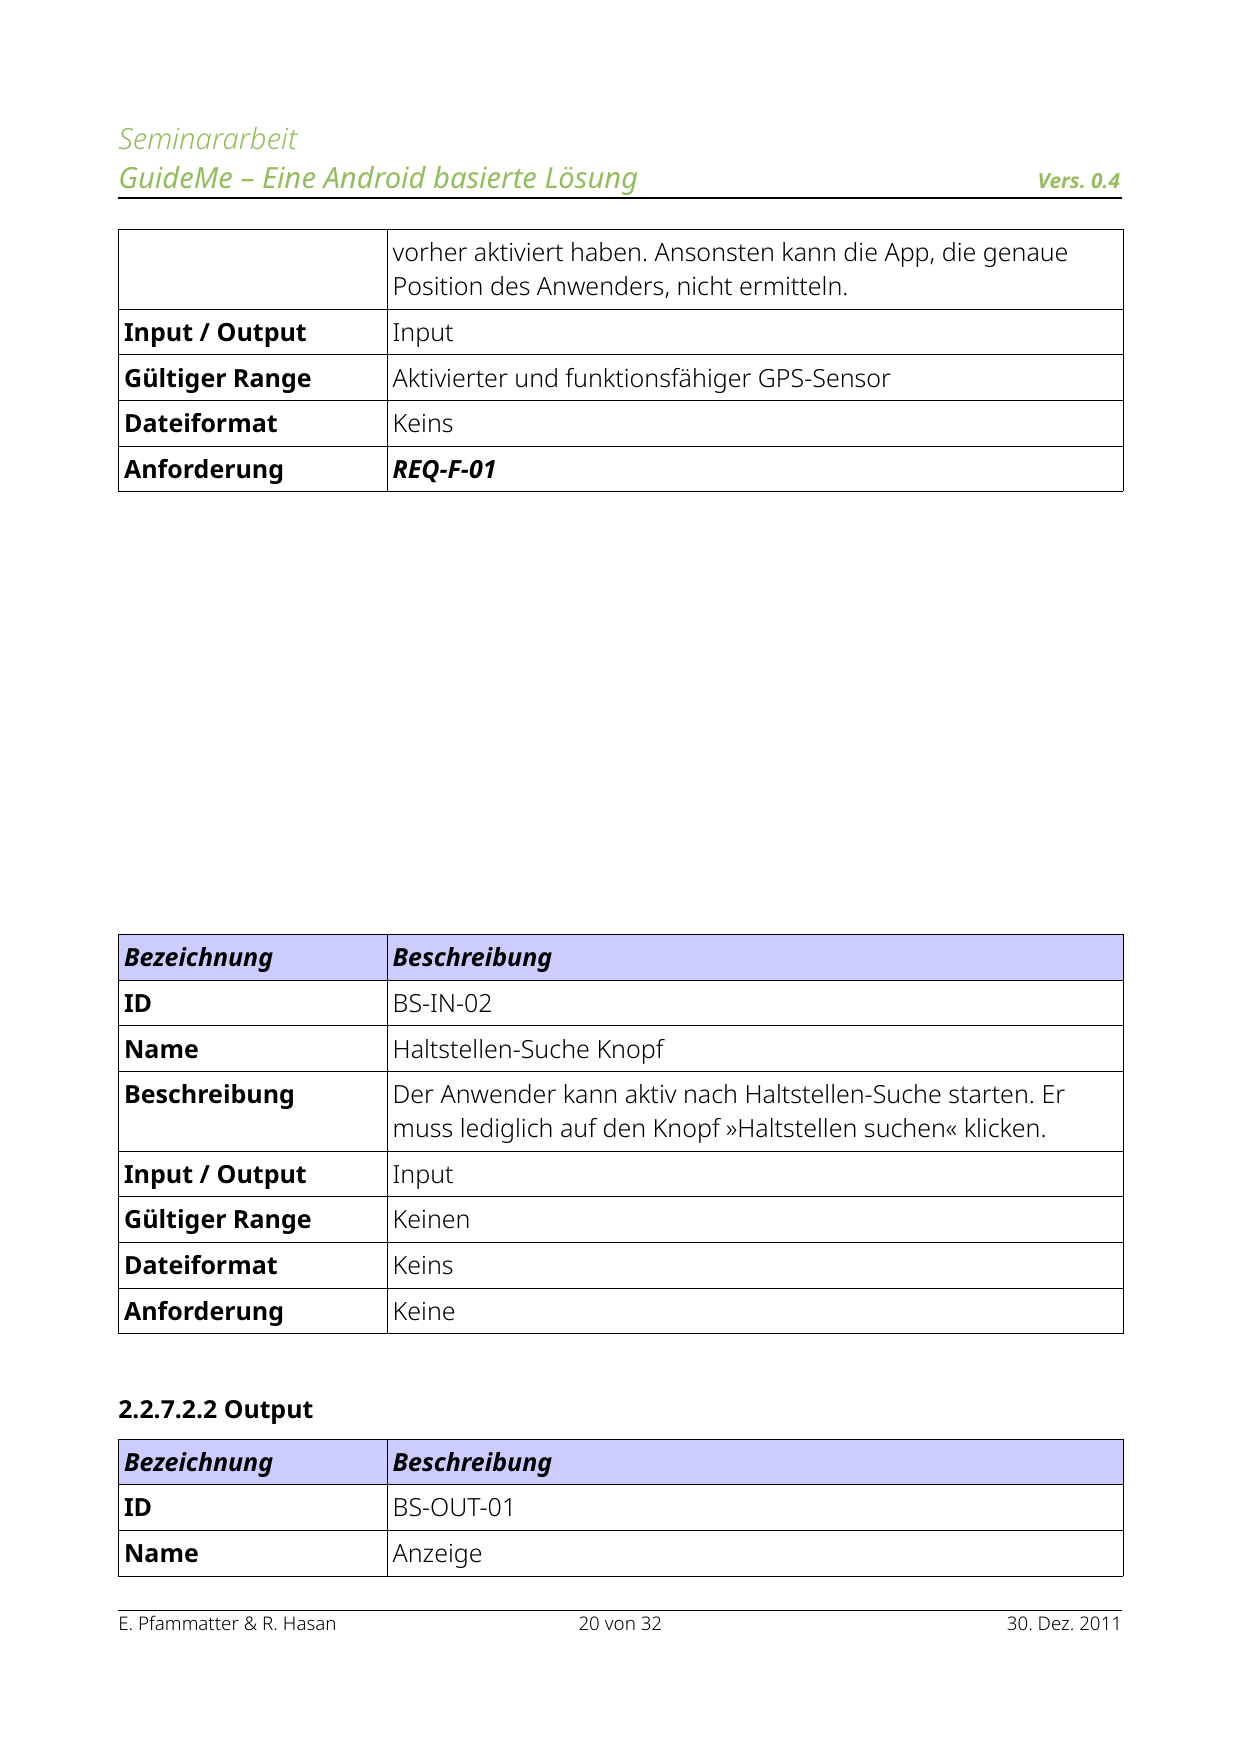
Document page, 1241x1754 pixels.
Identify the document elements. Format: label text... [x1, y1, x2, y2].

table_cell REQ-F-01 [388, 447, 1123, 491]
table_cell BS-IN-02 [388, 981, 1123, 1025]
table_cell [119, 230, 387, 309]
table_header Bezeichnung [119, 1440, 387, 1484]
table_header Beschreibung [388, 935, 1123, 980]
table_cell ID [119, 1485, 387, 1530]
table_cell Anforderung [119, 447, 387, 491]
table_cell Keinen [388, 1197, 1123, 1242]
table_cell vorher aktiviert haben. Ansonsten kann die App, die genaue Position des Anwenders, nicht ermitteln. [388, 230, 1123, 309]
table_cell Input / Output [119, 1152, 387, 1196]
table_cell Dateiformat [119, 401, 387, 446]
table_cell Keine [388, 1289, 1123, 1333]
table_cell ID [119, 981, 387, 1025]
table_cell Dateiformat [119, 1243, 387, 1288]
table_cell Anforderung [119, 1289, 387, 1333]
table_header Beschreibung [388, 1440, 1123, 1484]
table_cell Gültiger Range [119, 355, 387, 400]
table_cell Gültiger Range [119, 1197, 387, 1242]
table_cell Anzeige [388, 1531, 1123, 1576]
table_header Bezeichnung [119, 935, 387, 980]
table_cell Name [119, 1531, 387, 1576]
subtitle 2.2.7.2.2 Output [118, 1392, 1122, 1426]
table_cell Der Anwender kann aktiv nach Haltstellen-Suche starten. Er muss lediglich auf den Knopf »Haltstellen suchen« klicken. [388, 1072, 1123, 1151]
table_cell Aktivierter und funktionsfähiger GPS-Sensor [388, 355, 1123, 400]
table_cell Input [388, 310, 1123, 354]
table_cell Keins [388, 401, 1123, 446]
table_cell Beschreibung [119, 1072, 387, 1151]
table_cell Keins [388, 1243, 1123, 1288]
table_cell Haltstellen-Suche Knopf [388, 1026, 1123, 1071]
table_cell Input / Output [119, 310, 387, 354]
table_cell BS-OUT-01 [388, 1485, 1123, 1530]
table_cell Name [119, 1026, 387, 1071]
table_cell Input [388, 1152, 1123, 1196]
